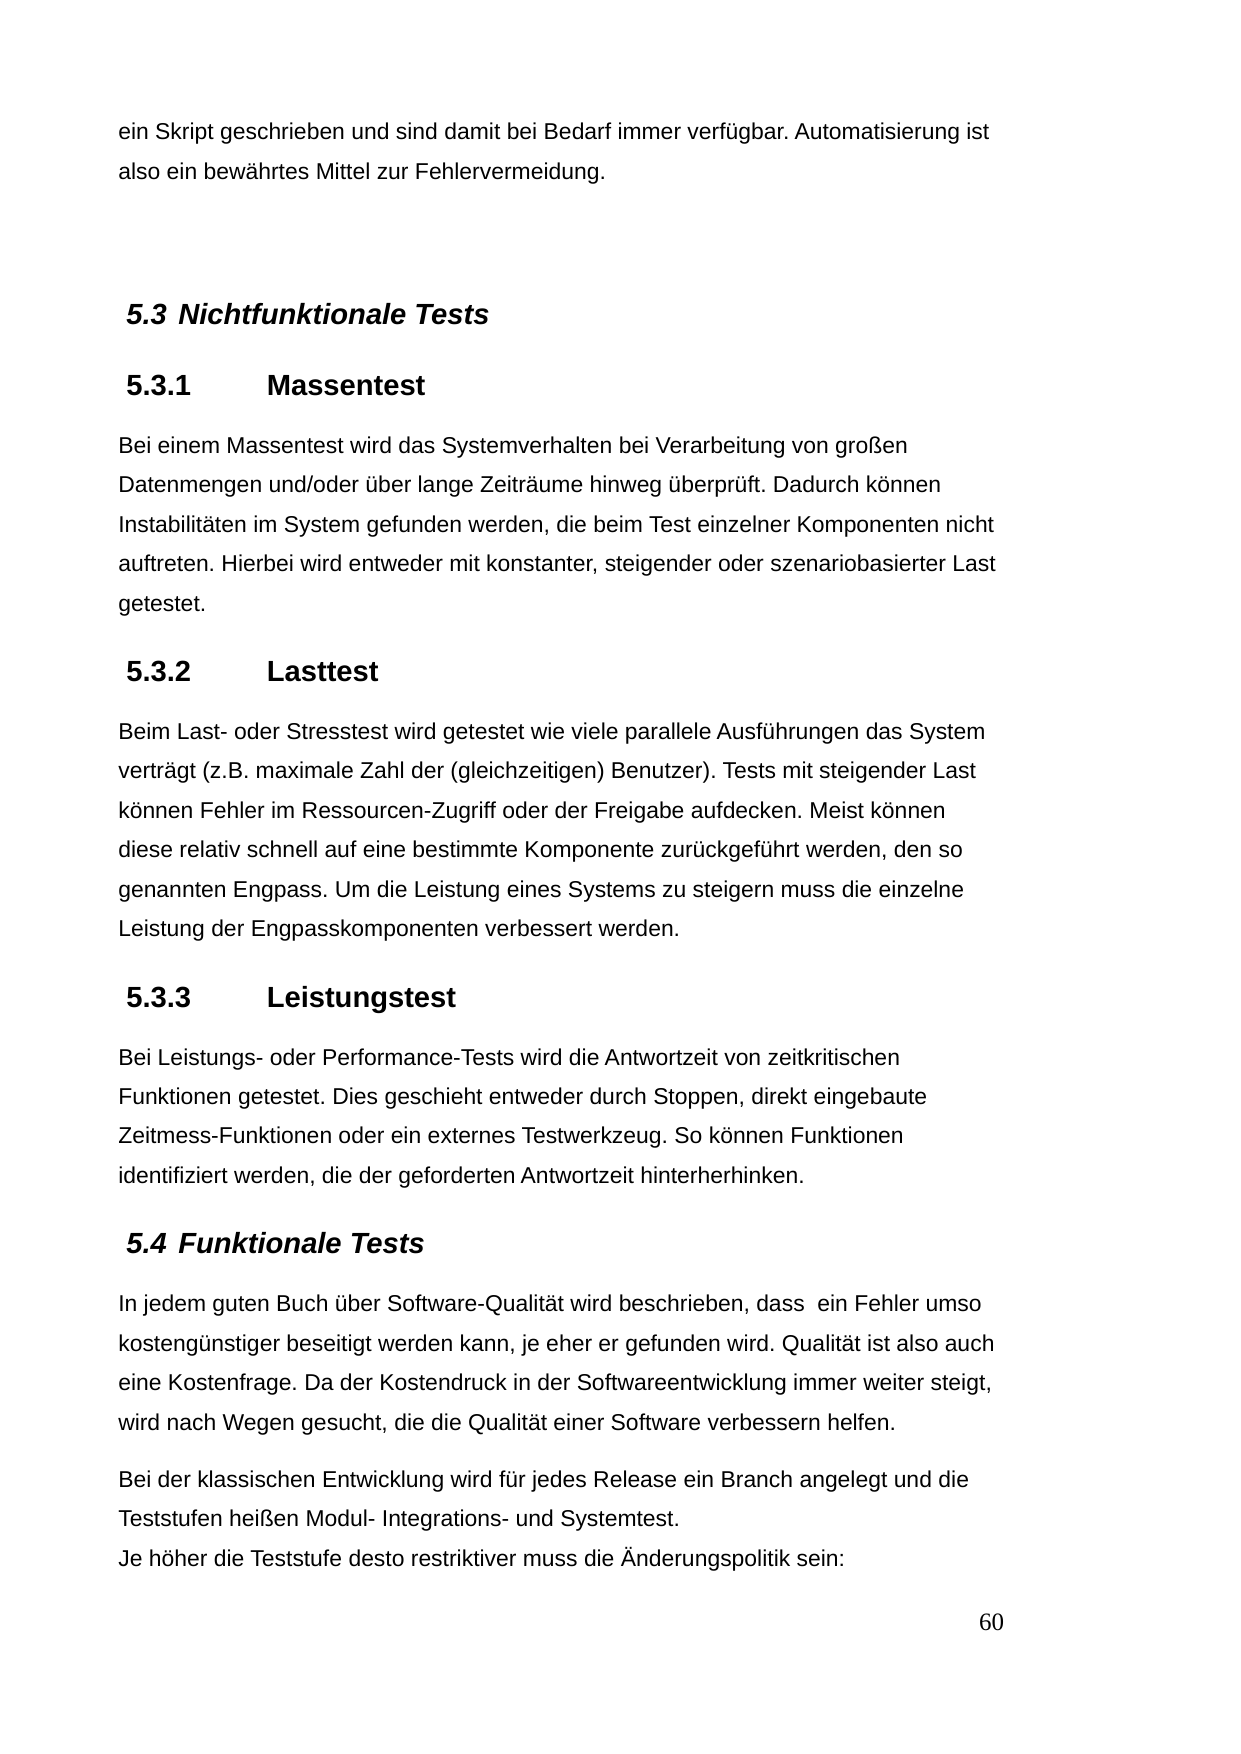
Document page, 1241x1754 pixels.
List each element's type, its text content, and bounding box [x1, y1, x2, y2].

text Bei einem Massentest wird das Systemverhalten bei Verarbeitung von großen Datenmengen und/oder über lange Zeiträume hinweg überprüft. Dadurch können Instabilitäten im System gefunden werden, die beim Test einzelner Komponenten nicht auftreten. Hierbei wird entweder mit konstanter, steigender oder szenariobasierter Last getestet. [118, 432, 1004, 616]
subtitle Leistungstest [118, 980, 1004, 1013]
subtitle Nichtfunktionale Tests [118, 297, 1004, 331]
text Je höher die Teststufe desto restriktiver muss die Änderungspolitik sein: [118, 1545, 1004, 1571]
subtitle Massentest [118, 368, 1004, 402]
subtitle Funktionale Tests [118, 1226, 1004, 1260]
text ein Skript geschrieben und sind damit bei Bedarf immer verfügbar. Automatisierung ist also ein bewährtes Mittel zur Fehlervermeidung. [118, 118, 1004, 184]
text Beim Last- oder Stresstest wird getestet wie viele parallele Ausführungen das System verträgt (z.B. maximale Zahl der (gleichzeitigen) Benutzer). Tests mit steigender Last können Fehler im Ressourcen-Zugriff oder der Freigabe aufdecken. Meist können diese relativ schnell auf eine bestimmte Komponente zurückgeführt werden, den so genannten Engpass. Um die Leistung eines Systems zu steigern muss die einzelne Leistung der Engpasskomponenten verbessert werden. [118, 718, 1004, 942]
text Bei Leistungs- oder Performance-Tests wird die Antwortzeit von zeitkritischen Funktionen getestet. Dies geschieht entweder durch Stoppen, direkt eingebaute Zeitmess-Funktionen oder ein externes Testwerkzeug. So können Funktionen identifiziert werden, die der geforderten Antwortzeit hinterherhinken. [118, 1043, 1004, 1188]
text In jedem guten Buch über Software-Qualität wird beschrieben, dass ein Fehler umso kostengünstiger beseitigt werden kann, je eher er gefunden wird. Qualität ist also auch eine Kostenfrage. Da der Kostendruck in der Softwareentwicklung immer weiter steigt, wird nach Wegen gesucht, die die Qualität einer Software verbessern helfen. [118, 1290, 1004, 1435]
text Bei der klassischen Entwicklung wird für jedes Release ein Branch angelegt und die Teststufen heißen Modul- Integrations- und Systemtest. [118, 1466, 1004, 1532]
subtitle Lasttest [118, 654, 1004, 688]
